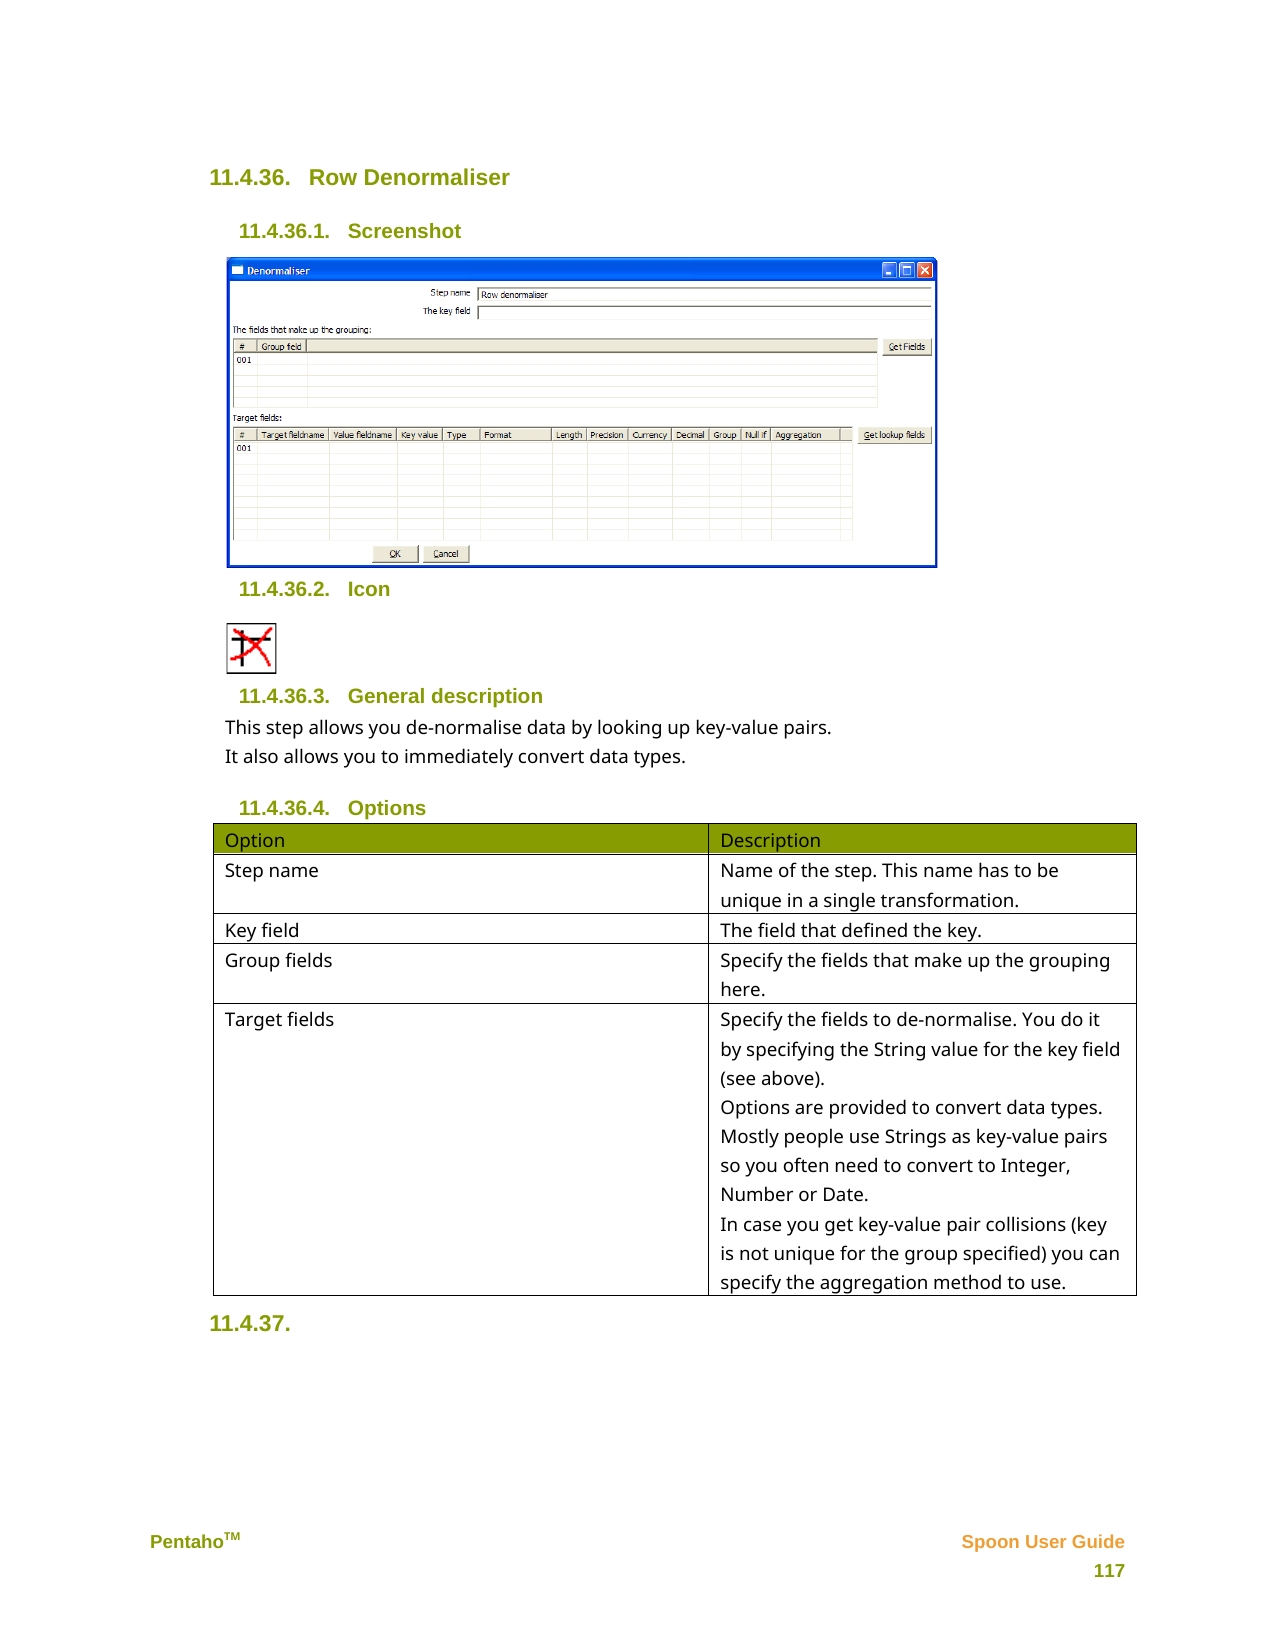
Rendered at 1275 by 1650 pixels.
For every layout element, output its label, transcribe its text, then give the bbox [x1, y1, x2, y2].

table_header Description [709, 824, 1136, 853]
table_cell Name of the step. This name has to be unique in a single transformation. [709, 855, 1136, 913]
text This step allows you de-normalise data by looking up key-value pairs. [225, 711, 1125, 740]
table_cell Step name [214, 855, 708, 913]
subtitle General description [239, 681, 1125, 710]
subtitle Screenshot [239, 211, 1125, 246]
table_cell Specify the fields to de-normalise. You do it by specifying the String value for the key field (see above). Options are provided to convert data types. Mostly people use Strings as key-value pairs so you often need to convert to Integer, Number or Date. In case you get key-value pair collisions (key is not unique for the group specified) you can specify the aggregation method to use. [709, 1004, 1136, 1295]
subtitle Icon [239, 264, 1125, 604]
subtitle Options [239, 788, 1125, 823]
table_cell Target fields [214, 1004, 708, 1295]
table_cell Specify the fields that make up the grouping here. [709, 944, 1136, 1002]
table_cell Key field [214, 914, 708, 943]
table_header Option [214, 824, 708, 853]
table_cell The field that defined the key. [709, 914, 1136, 943]
picture [226, 623, 277, 674]
text It also allows you to immediately convert data types. [225, 740, 1125, 769]
subtitle Row Denormaliser [209, 157, 1125, 192]
table_cell Group fields [214, 944, 708, 1002]
